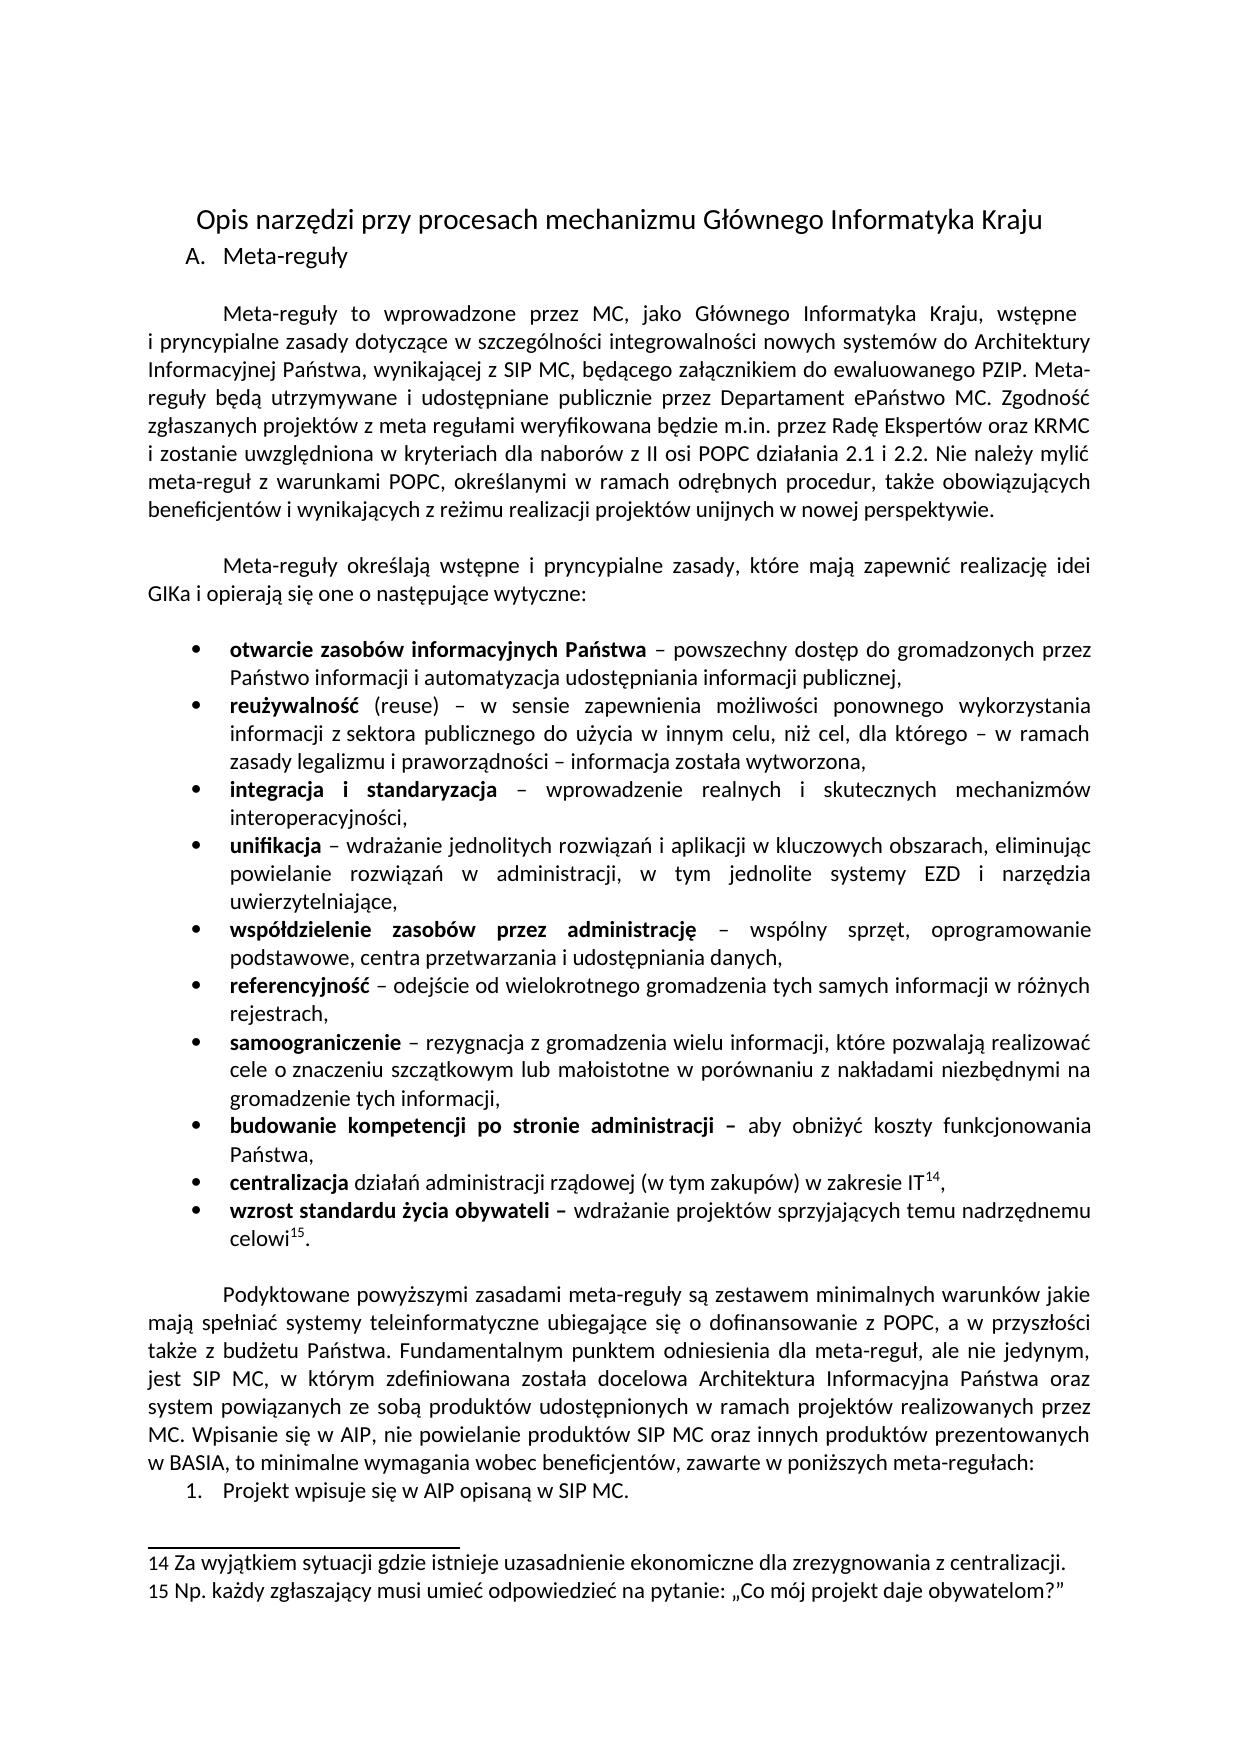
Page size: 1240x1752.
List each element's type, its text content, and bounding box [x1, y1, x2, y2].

list Za wyjątkiem sytuacji gdzie istnieje uzasadnienie ekonomiczne dla zrezygnowania z centralizacji. [148, 1548, 1092, 1576]
list współdzielenie zasobów przez administrację – wspólny sprzęt, oprogramowanie podstawowe, centra przetwarzania i udostępniania danych, [192, 916, 1092, 972]
list otwarcie zasobów informacyjnych Państwa – powszechny dostęp do gromadzonych przez Państwo informacji i automatyzacja udostępniania informacji publicznej, [192, 635, 1092, 691]
list Projekt wpisuje się w AIP opisaną w SIP MC. [185, 1476, 1092, 1504]
list Meta-reguły [185, 241, 1092, 271]
list reużywalność (reuse) – w sensie zapewnienia możliwości ponownego wykorzystania informacji z sektora publicznego do użycia w innym celu, niż cel, dla którego – w ramach zasady legalizmu i praworządności – informacja została wytworzona, [192, 691, 1092, 775]
text Meta-reguły to wprowadzone przez MC, jako Głównego Informatyka Kraju, wstępne i pryncypialne zasady dotyczące w szczególności integrowalności nowych systemów do Architektury Informacyjnej Państwa, wynikającej z SIP MC, będącego załącznikiem do ewaluowanego PZIP. Meta- reguły będą utrzymywane i udostępniane publicznie przez Departament ePaństwo MC. Zgodność zgłaszanych projektów z meta regułami weryfikowana będzie m.in. przez Radę Ekspertów oraz KRMC i zostanie uwzględniona w kryteriach dla naborów z II osi POPC działania 2.1 i 2.2. Nie należy mylić meta-reguł z warunkami POPC, określanymi w ramach odrębnych procedur, także obowiązujących beneficjentów i wynikających z reżimu realizacji projektów unijnych w nowej perspektywie. [148, 299, 1092, 523]
text Opis narzędzi przy procesach mechanizmu Głównego Informatyka Kraju [148, 201, 1092, 236]
list integracja i standaryzacja – wprowadzenie realnych i skutecznych mechanizmów interoperacyjności, [192, 775, 1092, 831]
list samoograniczenie – rezygnacja z gromadzenia wielu informacji, które pozwalają realizować cele o znaczeniu szczątkowym lub małoistotne w porównaniu z nakładami niezbędnymi na gromadzenie tych informacji, [192, 1028, 1092, 1112]
text Meta-reguły określają wstępne i pryncypialne zasady, które mają zapewnić realizację idei GIKa i opierają się one o następujące wytyczne: [148, 551, 1092, 607]
list Np. każdy zgłaszający musi umieć odpowiedzieć na pytanie: „Co mój projekt daje obywatelom?” [148, 1576, 1092, 1604]
text Podyktowane powyższymi zasadami meta-reguły są zestawem minimalnych warunków jakie mają spełniać systemy teleinformatyczne ubiegające się o dofinansowanie z POPC, a w przyszłości także z budżetu Państwa. Fundamentalnym punktem odniesienia dla meta-reguł, ale nie jedynym, jest SIP MC, w którym zdefiniowana została docelowa Architektura Informacyjna Państwa oraz system powiązanych ze sobą produktów udostępnionych w ramach projektów realizowanych przez MC. Wpisanie się w AIP, nie powielanie produktów SIP MC oraz innych produktów prezentowanych w BASIA, to minimalne wymagania wobec beneficjentów, zawarte w poniższych meta-regułach: [148, 1280, 1092, 1476]
list budowanie kompetencji po stronie administracji – aby obniżyć koszty funkcjonowania Państwa, [192, 1112, 1092, 1168]
list centralizacja działań administracji rządowej (w tym zakupów) w zakresie IT, [192, 1168, 1092, 1196]
list unifikacja – wdrażanie jednolitych rozwiązań i aplikacji w kluczowych obszarach, eliminując powielanie rozwiązań w administracji, w tym jednolite systemy EZD i narzędzia uwierzytelniające, [192, 831, 1092, 916]
list referencyjność – odejście od wielokrotnego gromadzenia tych samych informacji w różnych rejestrach, [192, 972, 1092, 1028]
list wzrost standardu życia obywateli – wdrażanie projektów sprzyjających temu nadrzędnemu celowi. [192, 1196, 1092, 1252]
